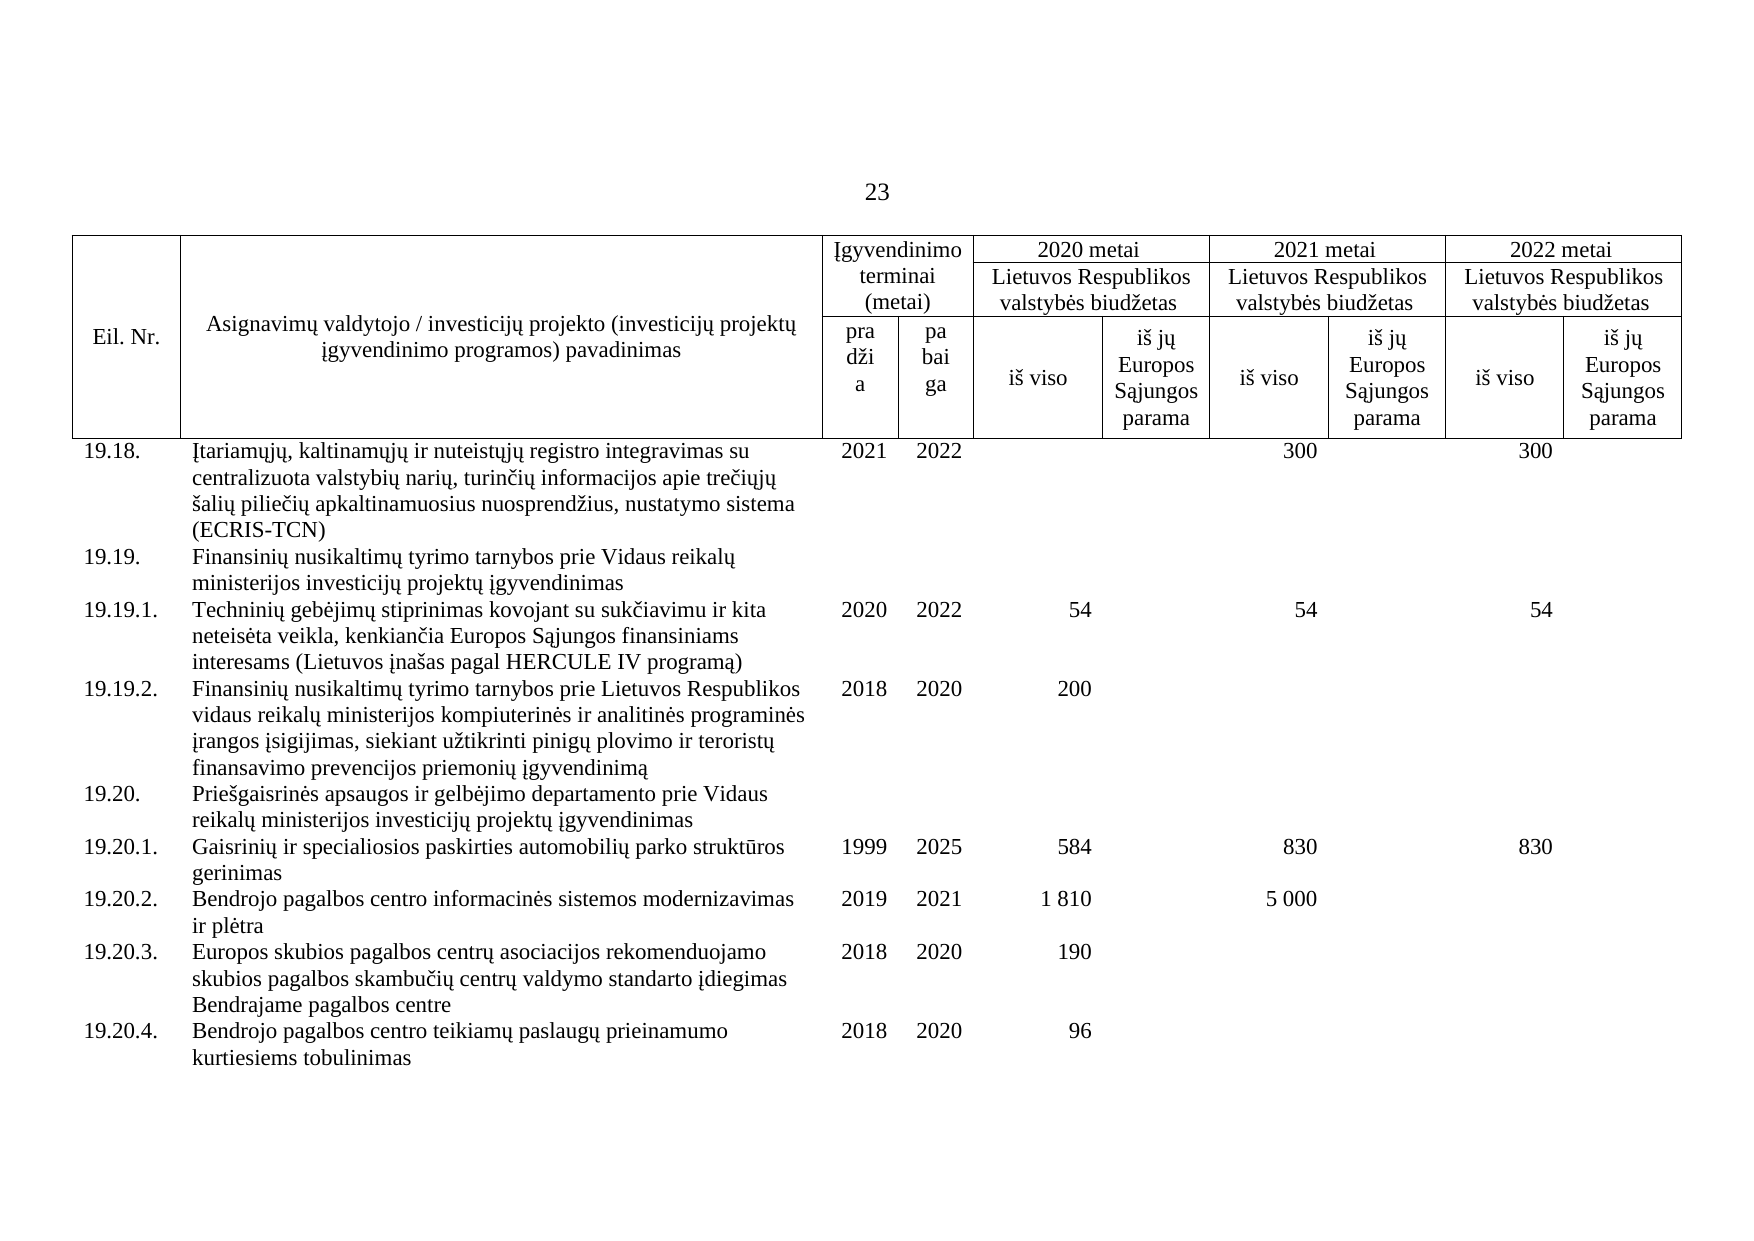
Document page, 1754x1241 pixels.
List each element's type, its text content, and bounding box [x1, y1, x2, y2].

table_cell 1999 [822, 833, 898, 886]
table_cell [1209, 675, 1328, 780]
table_cell 54 [973, 596, 1103, 675]
table_cell [1446, 938, 1564, 1017]
table_cell [1564, 1017, 1682, 1070]
table_cell [1446, 886, 1564, 938]
table_cell 300 [1209, 439, 1328, 543]
table_cell [1103, 938, 1209, 1017]
table_cell Bendrojo pagalbos centro informacinės sistemos modernizavimas ir plėtra [181, 886, 822, 938]
table_cell 19.20.3. [72, 938, 181, 1017]
table_cell 2025 [898, 833, 973, 886]
table_cell [898, 543, 973, 596]
table_cell Gaisrinių ir specialiosios paskirties automobilių parko struktūros gerinimas [181, 833, 822, 886]
table_cell [1328, 886, 1446, 938]
table_cell [1103, 543, 1209, 596]
table_cell [1564, 886, 1682, 938]
table_cell [1209, 543, 1328, 596]
table_cell Techninių gebėjimų stiprinimas kovojant su sukčiavimu ir kita neteisėta veikla, kenkiančia Europos Sąjungos finansiniams interesams (Lietuvos įnašas pagal HERCULE IV programą) [181, 596, 822, 675]
table_cell pabaiga [899, 317, 973, 437]
table_header 2020 metai [974, 236, 1209, 262]
table_cell 2018 [822, 1017, 898, 1070]
table_cell iš viso [974, 317, 1102, 437]
table_cell [1209, 780, 1328, 833]
table_cell 2020 [898, 675, 973, 780]
table_cell 2021 [898, 886, 973, 938]
table_cell [973, 543, 1103, 596]
table_cell 830 [1209, 833, 1328, 886]
table_cell iš viso [1210, 317, 1328, 437]
table_cell 2019 [822, 886, 898, 938]
table_cell Lietuvos Respublikos valstybės biudžetas [974, 263, 1209, 316]
table_cell Bendrojo pagalbos centro teikiamų paslaugų prieinamumo kurtiesiems tobulinimas [181, 1017, 822, 1070]
table_cell [1564, 596, 1682, 675]
table_cell 2022 [898, 596, 973, 675]
table_cell [1328, 938, 1446, 1017]
table_cell iš jų Europos Sąjungos parama [1564, 317, 1681, 437]
table_cell [1446, 675, 1564, 780]
table_cell 1 810 [973, 886, 1103, 938]
table_cell Finansinių nusikaltimų tyrimo tarnybos prie Lietuvos Respublikos vidaus reikalų ministerijos kompiuterinės ir analitinės programinės įrangos įsigijimas, siekiant užtikrinti pinigų plovimo ir teroristų finansavimo prevencijos priemonių įgyvendinimą [181, 675, 822, 780]
table_cell [1328, 543, 1446, 596]
table_cell 19.19.1. [72, 596, 181, 675]
table_cell [1103, 886, 1209, 938]
table_cell iš jų Europos Sąjungos parama [1329, 317, 1445, 437]
table_cell 19.20.2. [72, 886, 181, 938]
table_cell 19.19. [72, 543, 181, 596]
table_cell [1564, 543, 1682, 596]
table_cell [1328, 439, 1446, 543]
table_header Eil. Nr. [73, 236, 180, 437]
table_header 2022 metai [1446, 236, 1681, 262]
table_cell [1209, 1017, 1328, 1070]
table_cell 19.18. [72, 439, 181, 543]
table_cell 190 [973, 938, 1103, 1017]
table_cell [1103, 1017, 1209, 1070]
table_cell 19.20.1. [72, 833, 181, 886]
table_cell [1328, 833, 1446, 886]
table_cell [1564, 780, 1682, 833]
table_cell 19.19.2. [72, 675, 181, 780]
table_cell [1103, 833, 1209, 886]
table_cell 54 [1446, 596, 1564, 675]
table_cell 2022 [898, 439, 973, 543]
table_cell 300 [1446, 439, 1564, 543]
table_cell [1209, 938, 1328, 1017]
table_cell [973, 780, 1103, 833]
table_cell iš viso [1446, 317, 1563, 437]
table_cell Finansinių nusikaltimų tyrimo tarnybos prie Vidaus reikalų ministerijos investicijų projektų įgyvendinimas [181, 543, 822, 596]
table_cell [1564, 675, 1682, 780]
table_cell 2020 [822, 596, 898, 675]
table_header Asignavimų valdytojo / investicijų projekto (investicijų projektų įgyvendinimo programos) pavadinimas [181, 236, 822, 437]
table_header Įgyvendinimo terminai (metai) [823, 236, 973, 316]
table_cell 584 [973, 833, 1103, 886]
table_cell [1328, 780, 1446, 833]
table_cell [1103, 596, 1209, 675]
table_cell 830 [1446, 833, 1564, 886]
table_cell [822, 543, 898, 596]
table_cell 2020 [898, 1017, 973, 1070]
table_cell 2018 [822, 675, 898, 780]
table_cell Priešgaisrinės apsaugos ir gelbėjimo departamento prie Vidaus reikalų ministerijos investicijų projektų įgyvendinimas [181, 780, 822, 833]
table_cell 19.20. [72, 780, 181, 833]
table_cell [1103, 439, 1209, 543]
table_cell [1564, 833, 1682, 886]
table_cell 5 000 [1209, 886, 1328, 938]
table_cell 19.20.4. [72, 1017, 181, 1070]
table_cell [1328, 675, 1446, 780]
table_cell [1564, 439, 1682, 543]
table_cell 2018 [822, 938, 898, 1017]
table_cell [898, 780, 973, 833]
table_cell 2021 [822, 439, 898, 543]
table_cell [1446, 1017, 1564, 1070]
table_cell 200 [973, 675, 1103, 780]
table_cell Lietuvos Respublikos valstybės biudžetas [1446, 263, 1681, 316]
table_cell [1446, 543, 1564, 596]
table_cell 54 [1209, 596, 1328, 675]
table_cell Lietuvos Respublikos valstybės biudžetas [1210, 263, 1445, 316]
table_cell [1328, 596, 1446, 675]
table_cell [1564, 938, 1682, 1017]
table_header 2021 metai [1210, 236, 1445, 262]
table_cell pradžia [823, 317, 898, 437]
table_cell [1446, 780, 1564, 833]
table_cell [973, 439, 1103, 543]
table_cell iš jų Europos Sąjungos parama [1103, 317, 1209, 437]
table_cell 96 [973, 1017, 1103, 1070]
table_cell [1103, 675, 1209, 780]
table_cell [822, 780, 898, 833]
table_cell Europos skubios pagalbos centrų asociacijos rekomenduojamo skubios pagalbos skambučių centrų valdymo standarto įdiegimas Bendrajame pagalbos centre [181, 938, 822, 1017]
table_cell [1103, 780, 1209, 833]
table_cell [1328, 1017, 1446, 1070]
table_cell 2020 [898, 938, 973, 1017]
table_cell Įtariamųjų, kaltinamųjų ir nuteistųjų registro integravimas su centralizuota valstybių narių, turinčių informacijos apie trečiųjų šalių piliečių apkaltinamuosius nuosprendžius, nustatymo sistema (ECRIS-TCN) [181, 439, 822, 543]
